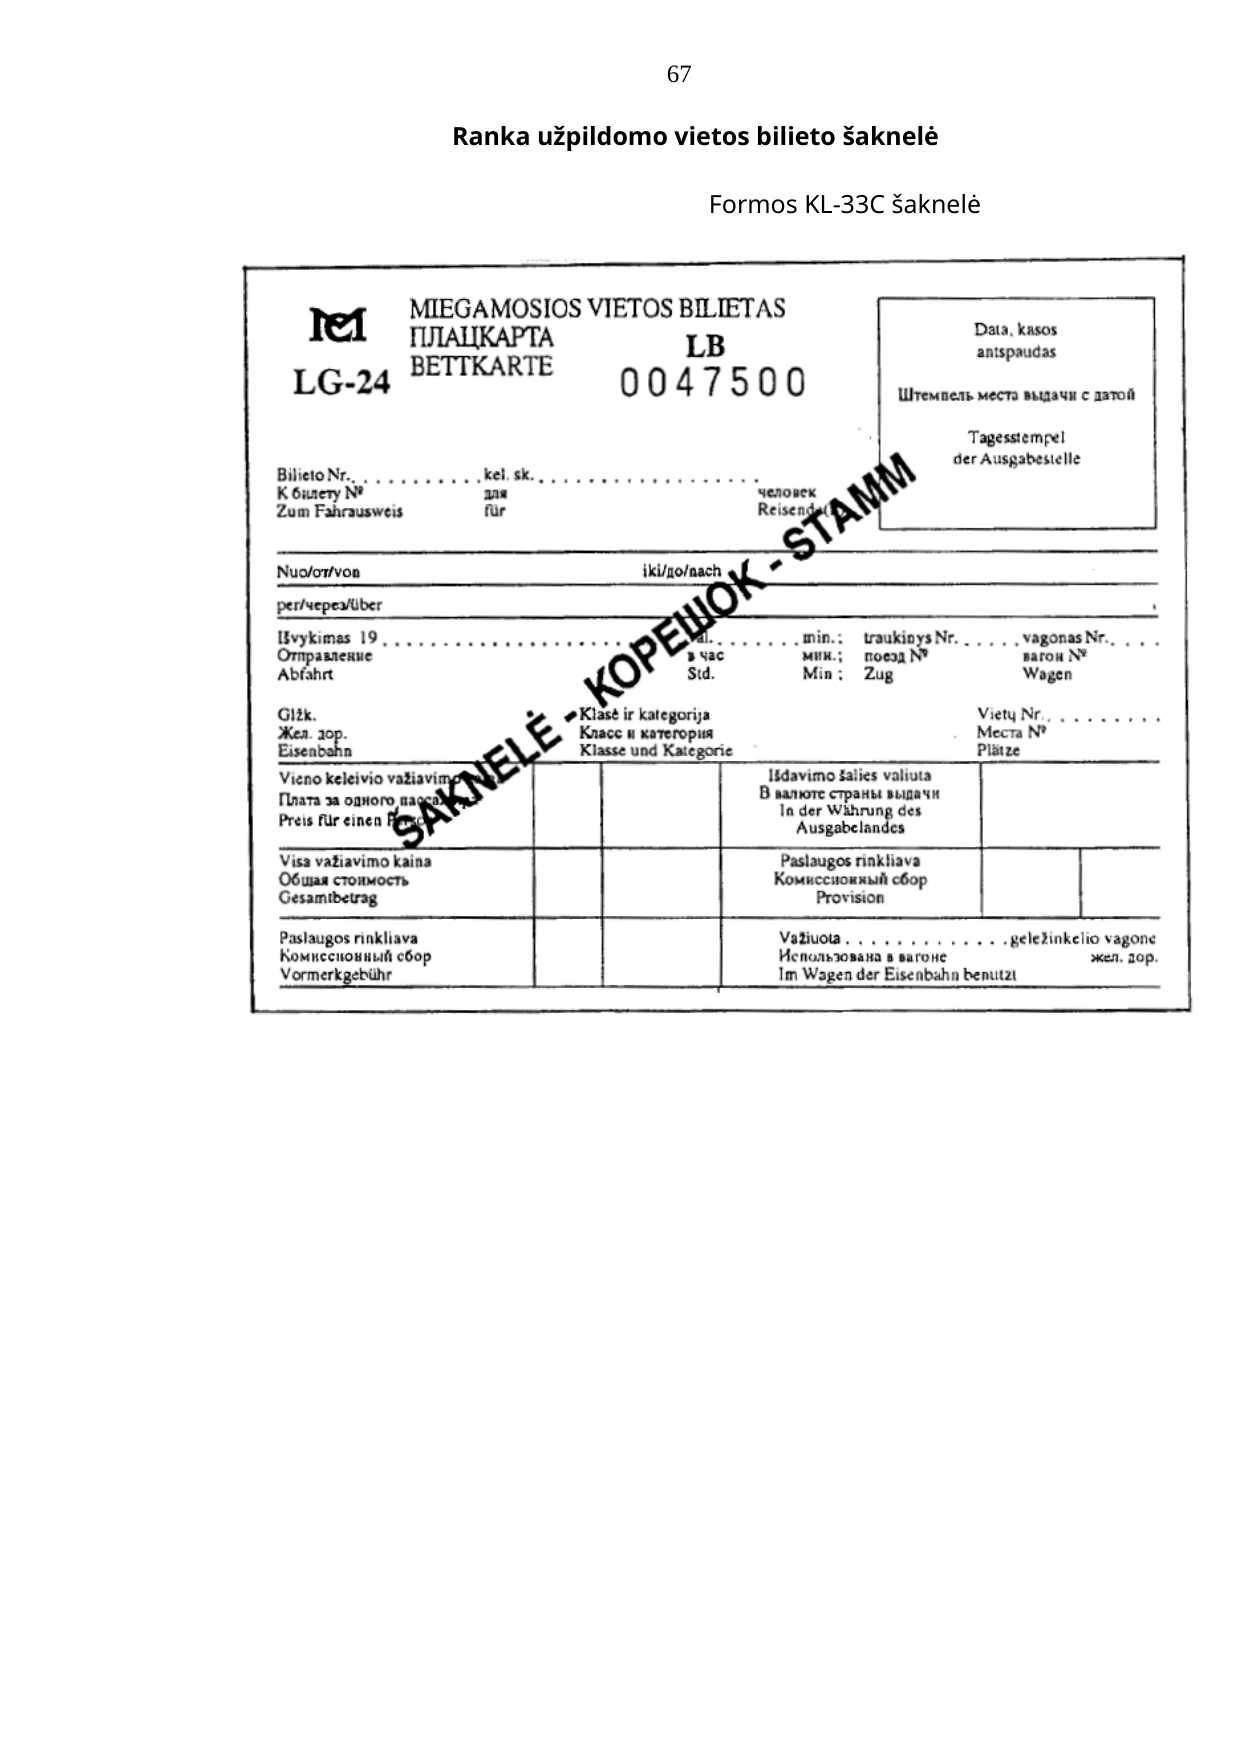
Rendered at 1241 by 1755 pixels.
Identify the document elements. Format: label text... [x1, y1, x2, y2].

text Formos KL-33C šaknelė [177, 186, 1137, 220]
text Ranka užpildomo vietos bilieto šaknelė [177, 118, 1181, 152]
